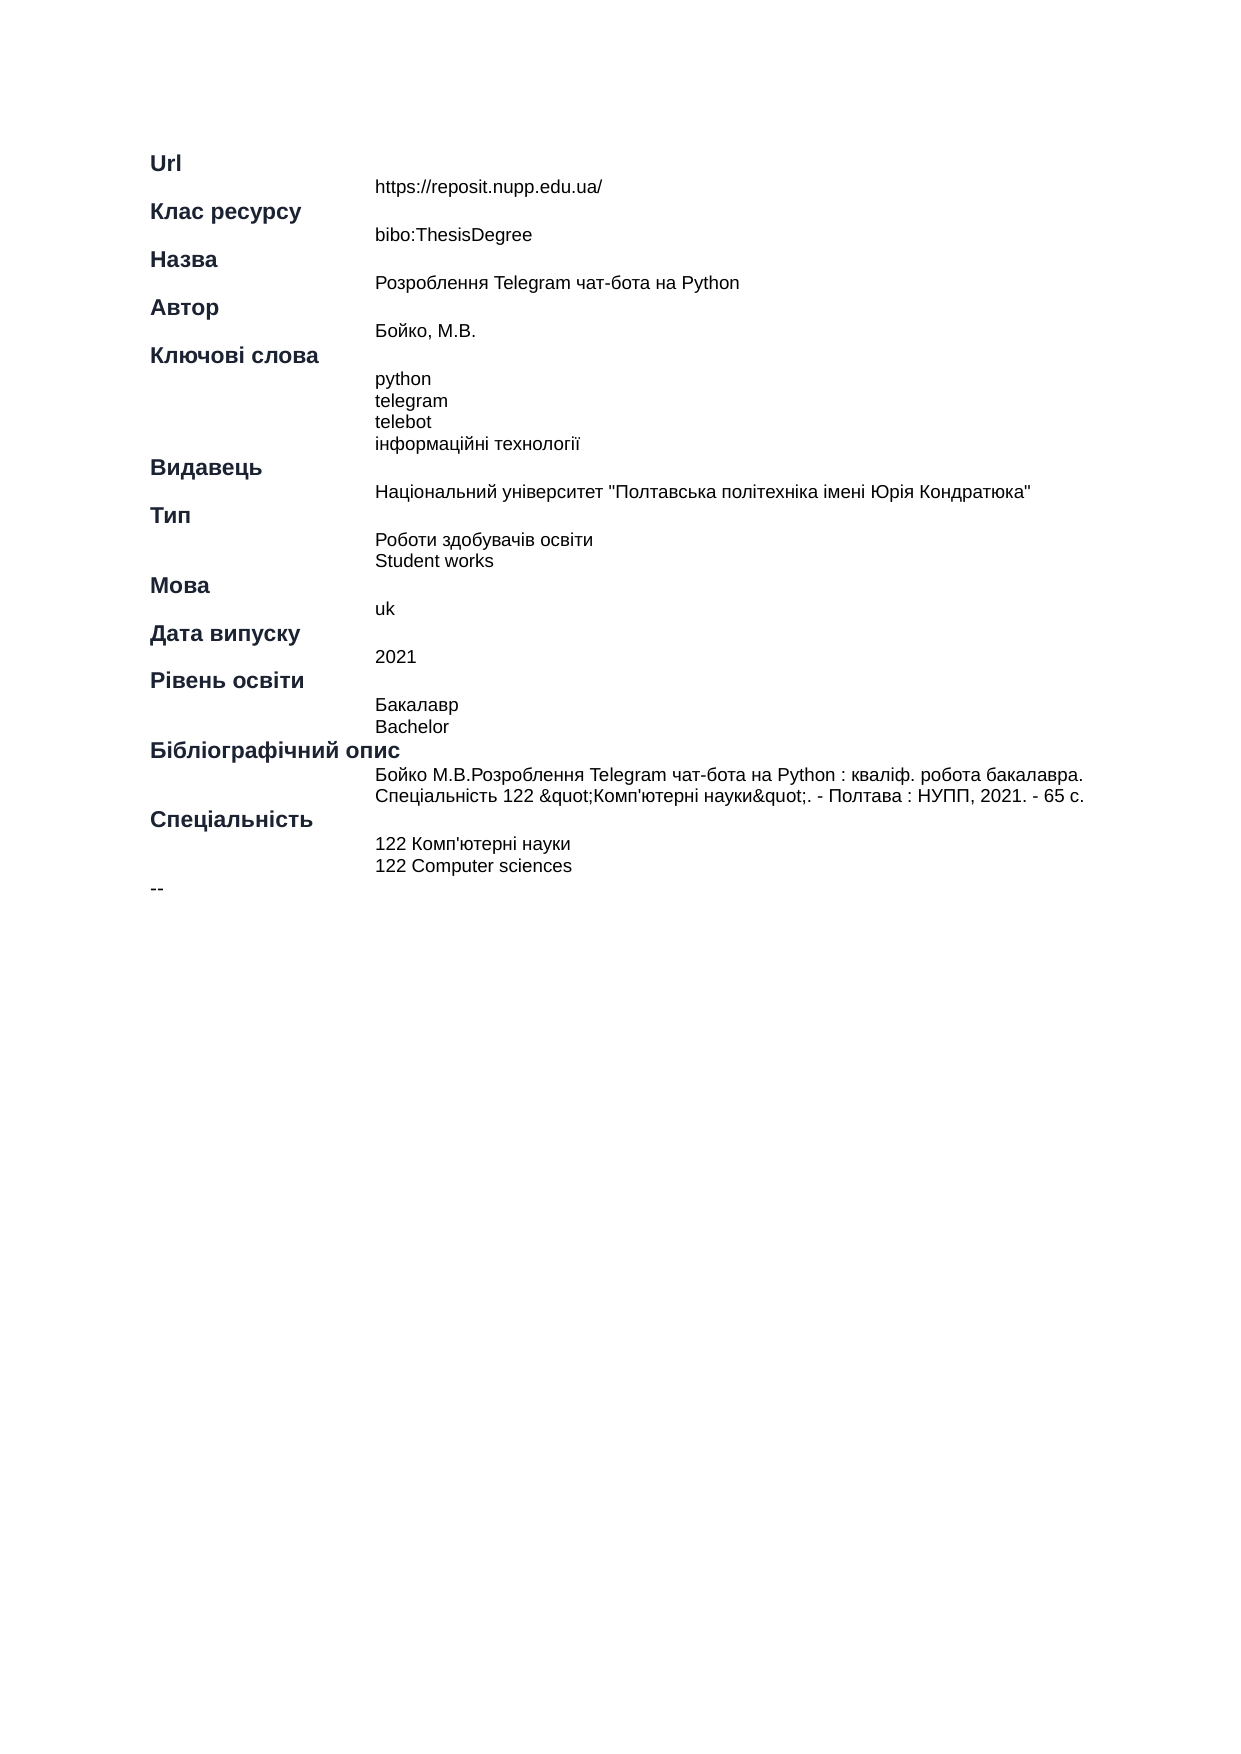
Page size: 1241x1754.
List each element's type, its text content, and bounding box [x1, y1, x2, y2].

text Bachelor [375, 715, 1090, 737]
text telegram [375, 389, 1090, 411]
text 2021 [375, 646, 1090, 667]
text -- [150, 876, 1090, 900]
text Розроблення Telegram чат-бота на Python [375, 272, 1090, 294]
text Автор [150, 294, 1090, 320]
text Видавець [150, 454, 1090, 481]
text 122 Computer sciences [375, 854, 1090, 876]
text Url [150, 150, 1090, 176]
text telebot [375, 411, 1090, 433]
text Student works [375, 550, 1090, 572]
text Бібліографічний опис [150, 737, 1090, 763]
text Роботи здобувачів освіти [375, 528, 1090, 550]
text python [375, 368, 1090, 389]
text 122 Комп'ютерні науки [375, 833, 1090, 854]
text uk [375, 598, 1090, 619]
text Рівень освіти [150, 667, 1090, 694]
text Клас ресурсу [150, 198, 1090, 224]
text Спеціальність [150, 806, 1090, 833]
text Бакалавр [375, 694, 1090, 715]
text Бойко, М.В. [375, 320, 1090, 342]
text Мова [150, 572, 1090, 598]
text Бойко М.В.Розроблення Telegram чат-бота на Python : кваліф. робота бакалавра. Спеціальність 122 &quot;Комп'ютерні науки&quot;. - Полтава : НУПП, 2021. - 65 с. [375, 763, 1090, 806]
text https://reposit.nupp.edu.ua/ [375, 176, 1090, 198]
text Тип [150, 502, 1090, 528]
text Ключові слова [150, 342, 1090, 368]
text bibo:ThesisDegree [375, 224, 1090, 246]
text інформаційні технології [375, 433, 1090, 454]
text Назва [150, 246, 1090, 272]
text Національний університет "Полтавська політехніка імені Юрія Кондратюка" [375, 481, 1090, 502]
text Дата випуску [150, 619, 1090, 646]
